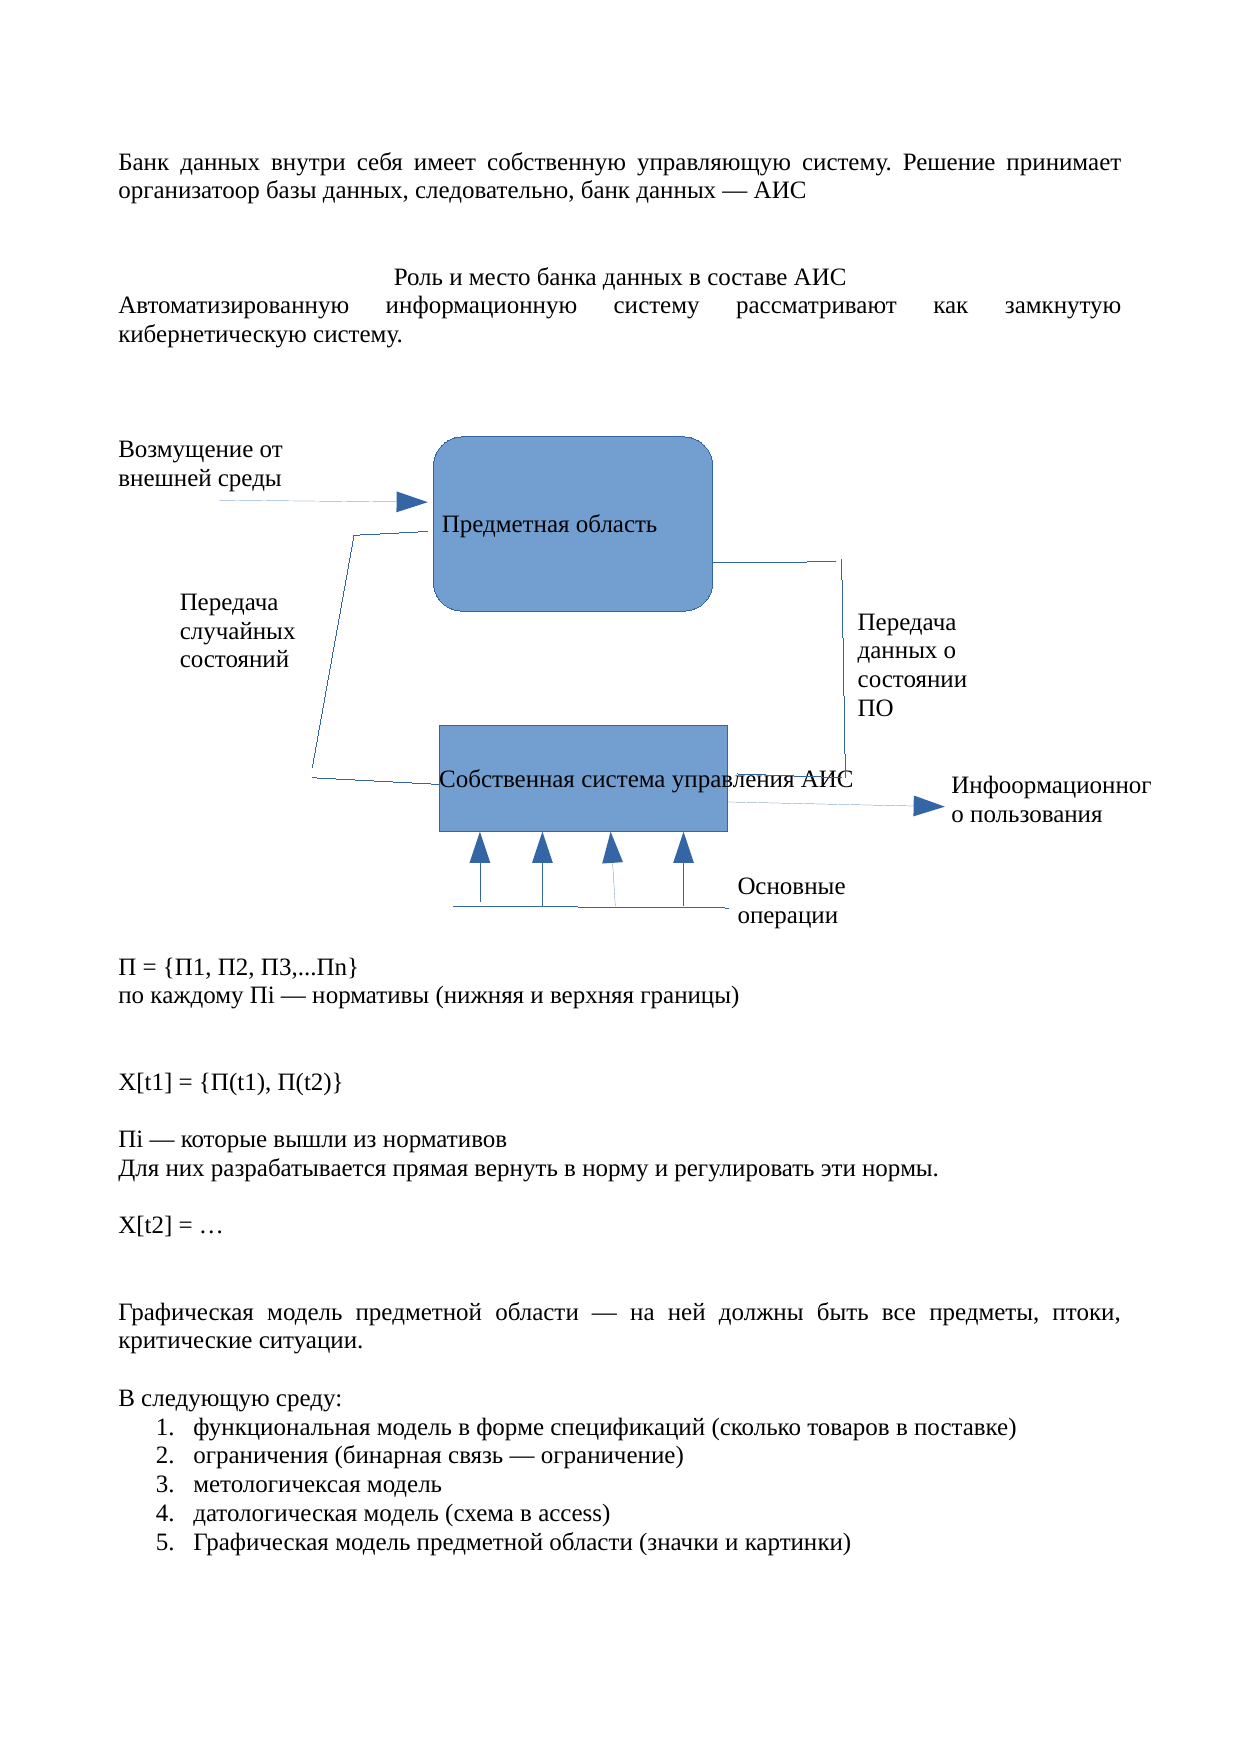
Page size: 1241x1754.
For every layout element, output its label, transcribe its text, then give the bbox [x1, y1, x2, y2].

list датологическая модель (схема в access) [156, 1498, 1122, 1527]
text Х[t1] = {П(t1), П(t2)} [118, 1067, 1122, 1096]
text внешней среды [118, 463, 433, 492]
text Роль и место банка данных в составе АИС [118, 262, 1122, 291]
text Для них разрабатывается прямая вернуть в норму и регулировать эти нормы. [118, 1153, 1122, 1182]
list метологичексая модель [156, 1469, 1122, 1498]
text Возмущение от [118, 434, 1122, 463]
text [713, 463, 1122, 492]
text Банк данных внутри себя имеет собственную управляющую систему. Решение принимает организатоор базы данных, следовательно, банк данных — АИС [118, 147, 1122, 204]
text Графическая модель предметной области — на ней должны быть все предметы, птоки, критические ситуации. [118, 1297, 1122, 1354]
list ограничения (бинарная связь — ограничение) [156, 1441, 1122, 1469]
text П = {П1, П2, П3,...Пn} [118, 952, 1122, 981]
text Автоматизированную информационную систему рассматривают как замкнутую кибернетическую систему. [118, 291, 1122, 348]
text X[t2] = … [118, 1211, 1122, 1239]
text В следующую среду: [118, 1383, 1122, 1412]
list функциональная модель в форме спецификаций (сколько товаров в поставке) [156, 1412, 1122, 1441]
text Пi — которые вышли из нормативов [118, 1124, 1122, 1153]
text по каждому Пi — нормативы (нижняя и верхняя границы) [118, 981, 1122, 1009]
list Графическая модель предметной области (значки и картинки) [156, 1527, 1122, 1556]
